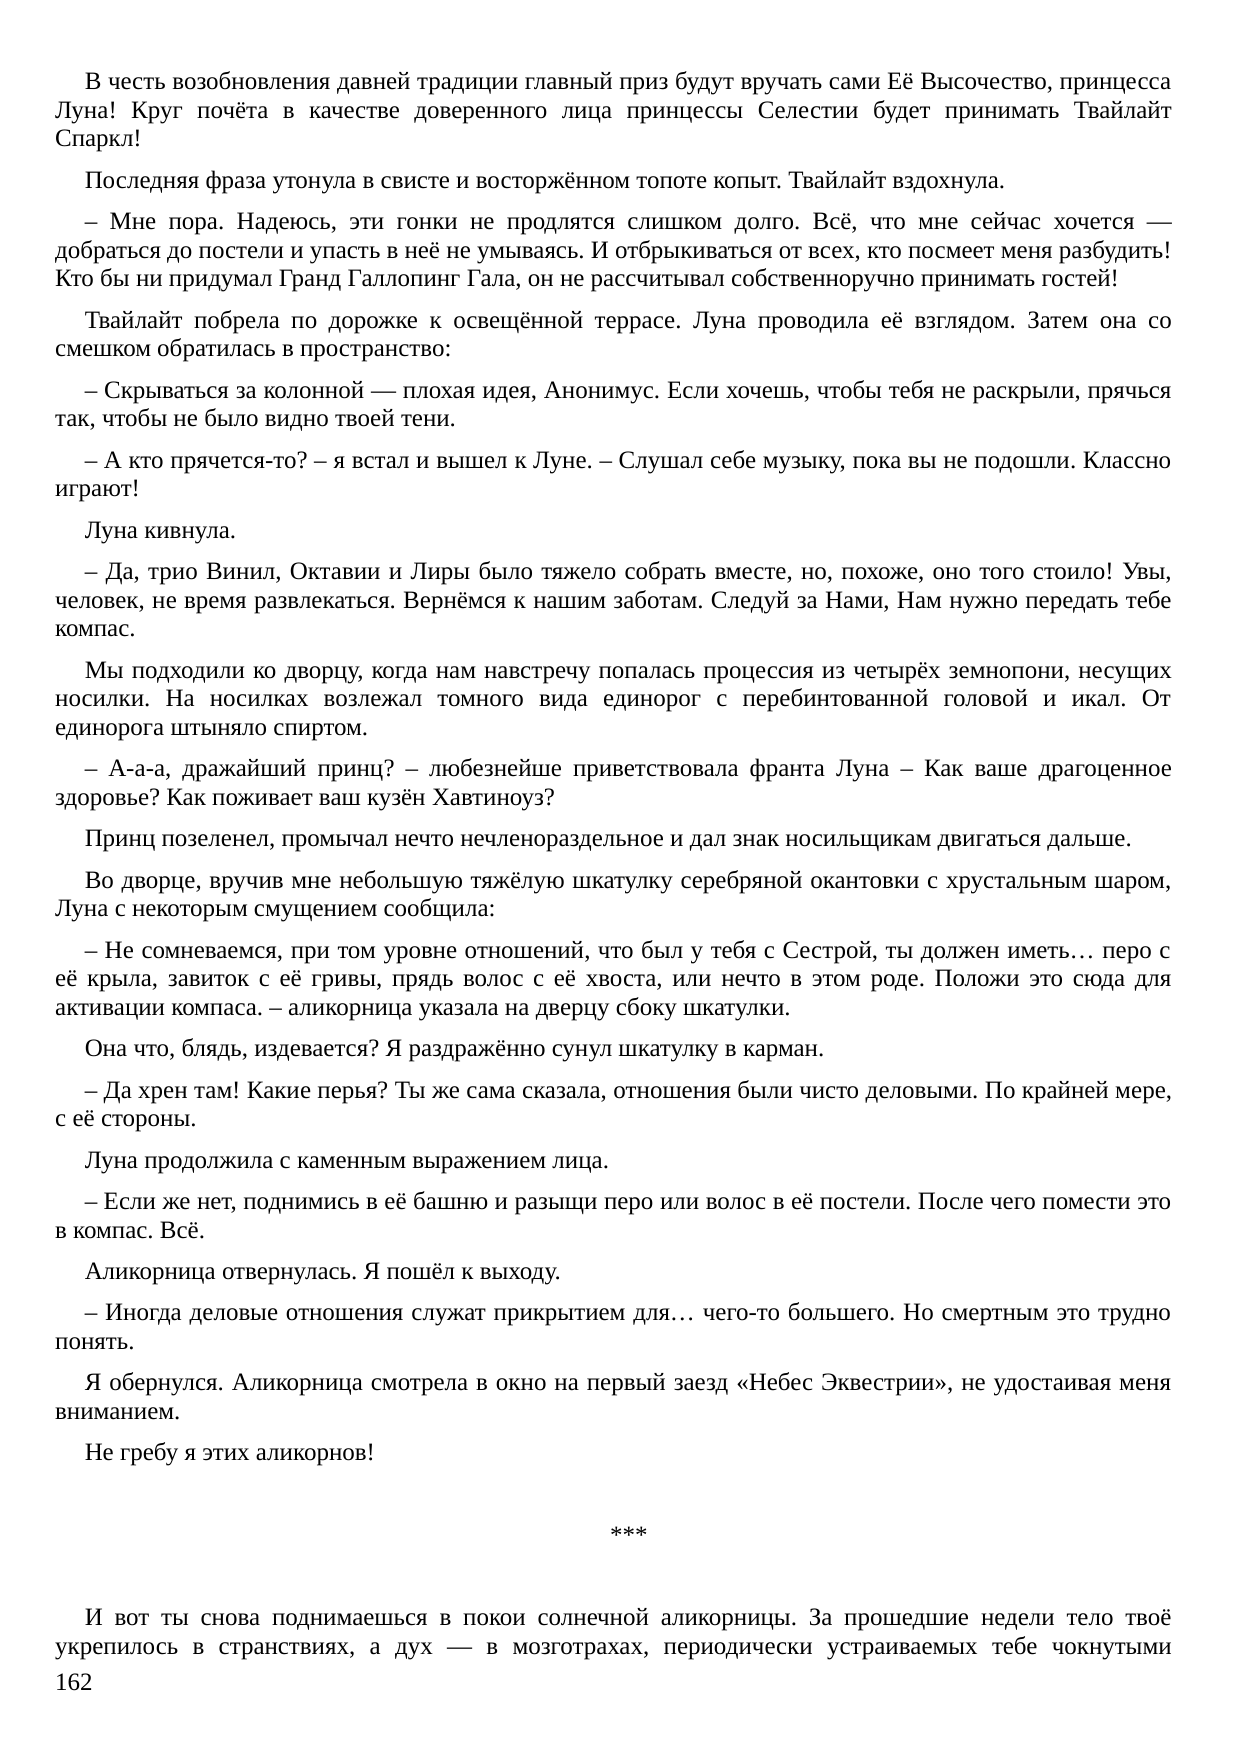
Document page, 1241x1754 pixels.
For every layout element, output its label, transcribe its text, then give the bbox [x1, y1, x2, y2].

text – Да хрен там! Какие перья? Ты же сама сказала, отношения были чисто деловыми. По крайней мере, с её стороны. [55, 1075, 1173, 1132]
text Мы подходили ко дворцу, когда нам навстречу попалась процессия из четырёх земнопони, несущих носилки. На носилках возлежал томного вида единорог с перебинтованной головой и икал. От единорога штыняло спиртом. [55, 655, 1173, 741]
text Я обернулся. Аликорница смотрела в окно на первый заезд «Небес Эквестрии», не удостаивая меня вниманием. [55, 1367, 1173, 1425]
text – Скрываться за колонной — плохая идея, Анонимус. Если хочешь, чтобы тебя не раскрыли, прячься так, чтобы не было видно твоей тени. [55, 375, 1173, 432]
text *** [55, 1520, 1173, 1548]
text Принц позеленел, промычал нечто нечленораздельное и дал знак носильщикам двигаться дальше. [55, 823, 1173, 852]
text Она что, блядь, издевается? Я раздражённо сунул шкатулку в карман. [55, 1033, 1173, 1062]
text Луна кивнула. [55, 515, 1173, 543]
text – Не сомневаемся, при том уровне отношений, что был у тебя с Сестрой, ты должен иметь… перо с её крыла, завиток с её гривы, прядь волос с её хвоста, или нечто в этом роде. Положи это сюда для активации компаса. – аликорница указала на дверцу сбоку шкатулки. [55, 935, 1173, 1021]
text Во дворце, вручив мне небольшую тяжёлую шкатулку серебряной окантовки с хрустальным шаром, Луна с некоторым смущением сообщила: [55, 865, 1173, 922]
text Не гребу я этих аликорнов! [55, 1437, 1173, 1466]
text Твайлайт побрела по дорожке к освещённой террасе. Луна проводила её взглядом. Затем она со смешком обратилась в пространство: [55, 305, 1173, 362]
text – Если же нет, поднимись в её башню и разыщи перо или волос в её постели. После чего помести это в компас. Всё. [55, 1186, 1173, 1243]
text – Да, трио Винил, Октавии и Лиры было тяжело собрать вместе, но, похоже, оно того стоило! Увы, человек, не время развлекаться. Вернёмся к нашим заботам. Следуй за Нами, Нам нужно передать тебе компас. [55, 556, 1173, 642]
text Аликорница отвернулась. Я пошёл к выходу. [55, 1256, 1173, 1285]
text – А-а-а, дражайший принц? – любезнейше приветствовала франта Луна – Как ваше драгоценное здоровье? Как поживает ваш кузён Хавтиноуз? [55, 753, 1173, 811]
text Луна продолжила с каменным выражением лица. [55, 1145, 1173, 1173]
text – Иногда деловые отношения служат прикрытием для… чего-то большего. Но смертным это трудно понять. [55, 1297, 1173, 1355]
text И вот ты снова поднимаешься в покои солнечной аликорницы. За прошедшие недели тело твоё укрепилось в странствиях, а дух — в мозготрахах, периодически устраиваемых тебе чокнутыми [55, 1602, 1173, 1660]
text – Мне пора. Надеюсь, эти гонки не продлятся слишком долго. Всё, что мне сейчас хочется — добраться до постели и упасть в неё не умываясь. И отбрыкиваться от всех, кто посмеет меня разбудить! Кто бы ни придумал Гранд Галлопинг Гала, он не рассчитывал собственноручно принимать гостей! [55, 206, 1173, 292]
text В честь возобновления давней традиции главный приз будут вручать сами Её Высочество, принцесса Луна! Круг почёта в качестве доверенного лица принцессы Селестии будет принимать Твайлайт Спаркл! [55, 66, 1173, 152]
text Последняя фраза утонула в свисте и восторжённом топоте копыт. Твайлайт вздохнула. [55, 165, 1173, 193]
text – А кто прячется-то? – я встал и вышел к Луне. – Слушал себе музыку, пока вы не подошли. Классно играют! [55, 445, 1173, 502]
